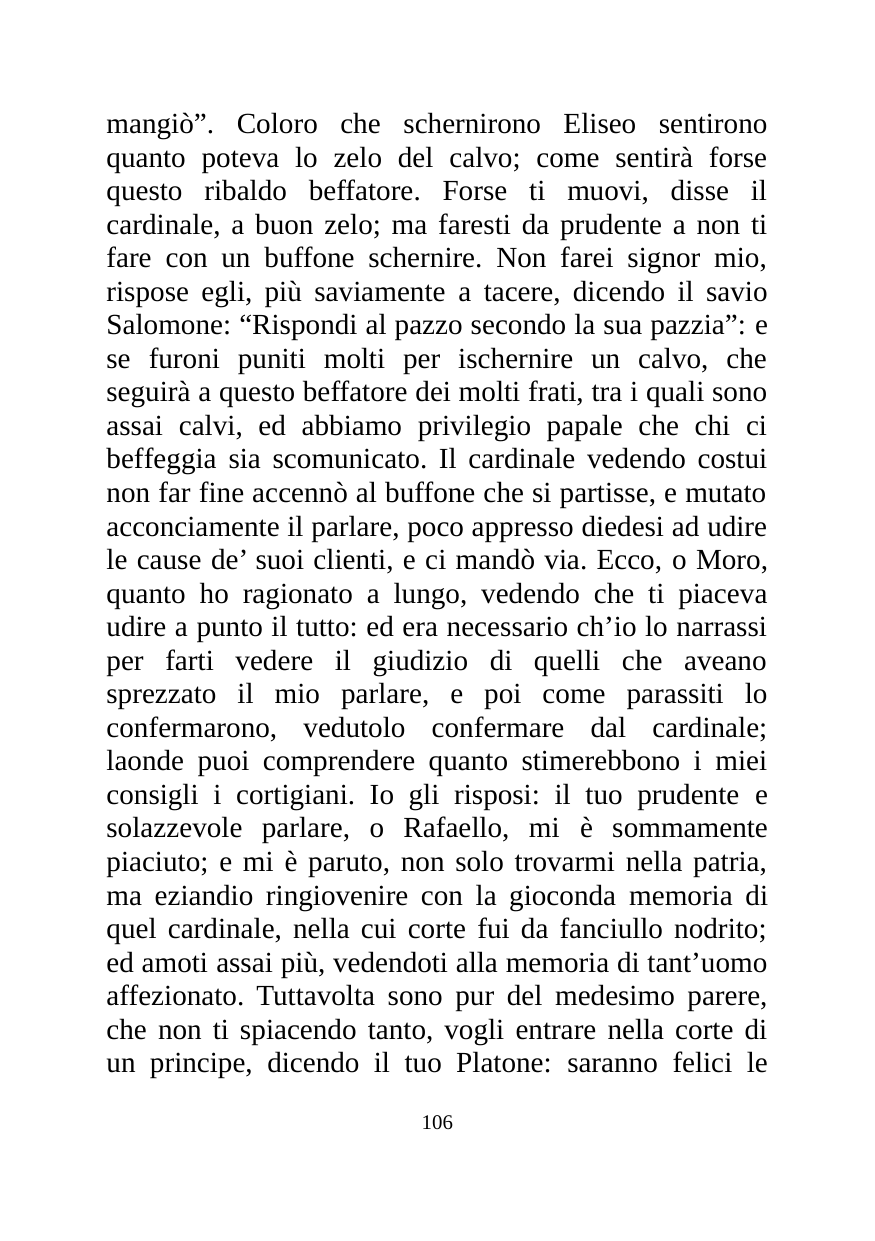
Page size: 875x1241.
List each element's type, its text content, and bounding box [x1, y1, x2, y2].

text mangiò”. Coloro che schernirono Eliseo sentirono quanto poteva lo zelo del calvo; come sentirà forse questo ribaldo beffatore. Forse ti muovi, disse il cardinale, a buon zelo; ma faresti da prudente a non ti fare con un buffone schernire. Non farei signor mio, rispose egli, più saviamente a tacere, dicendo il savio Salomone: “Rispondi al pazzo secondo la sua pazzia”: e se furoni puniti molti per ischernire un calvo, che seguirà a questo beffatore dei molti frati, tra i quali sono assai calvi, ed abbiamo privilegio papale che chi ci beffeggia sia scomunicato. Il cardinale vedendo costui non far fine accennò al buffone che si partisse, e mutato acconciamente il parlare, poco appresso diedesi ad udire le cause de’ suoi clienti, e ci mandò via. Ecco, o Moro, quanto ho ragionato a lungo, vedendo che ti piaceva udire a punto il tutto: ed era necessario ch’io lo narrassi per farti vedere il giudizio di quelli che aveano sprezzato il mio parlare, e poi come parassiti lo confermarono, vedutolo confermare dal cardinale; laonde puoi comprendere quanto stimerebbono i miei consigli i cortigiani. Io gli risposi: il tuo prudente e solazzevole parlare, o Rafaello, mi è sommamente piaciuto; e mi è paruto, non solo trovarmi nella patria, ma eziandio ringiovenire con la gioconda memoria di quel cardinale, nella cui corte fui da fanciullo nodrito; ed amoti assai più, vedendoti alla memoria di tant’uomo affezionato. Tuttavolta sono pur del medesimo parere, che non ti spiacendo tanto, vogli entrare nella corte di un principe, dicendo il tuo Platone: saranno felici le [106, 106, 768, 1079]
